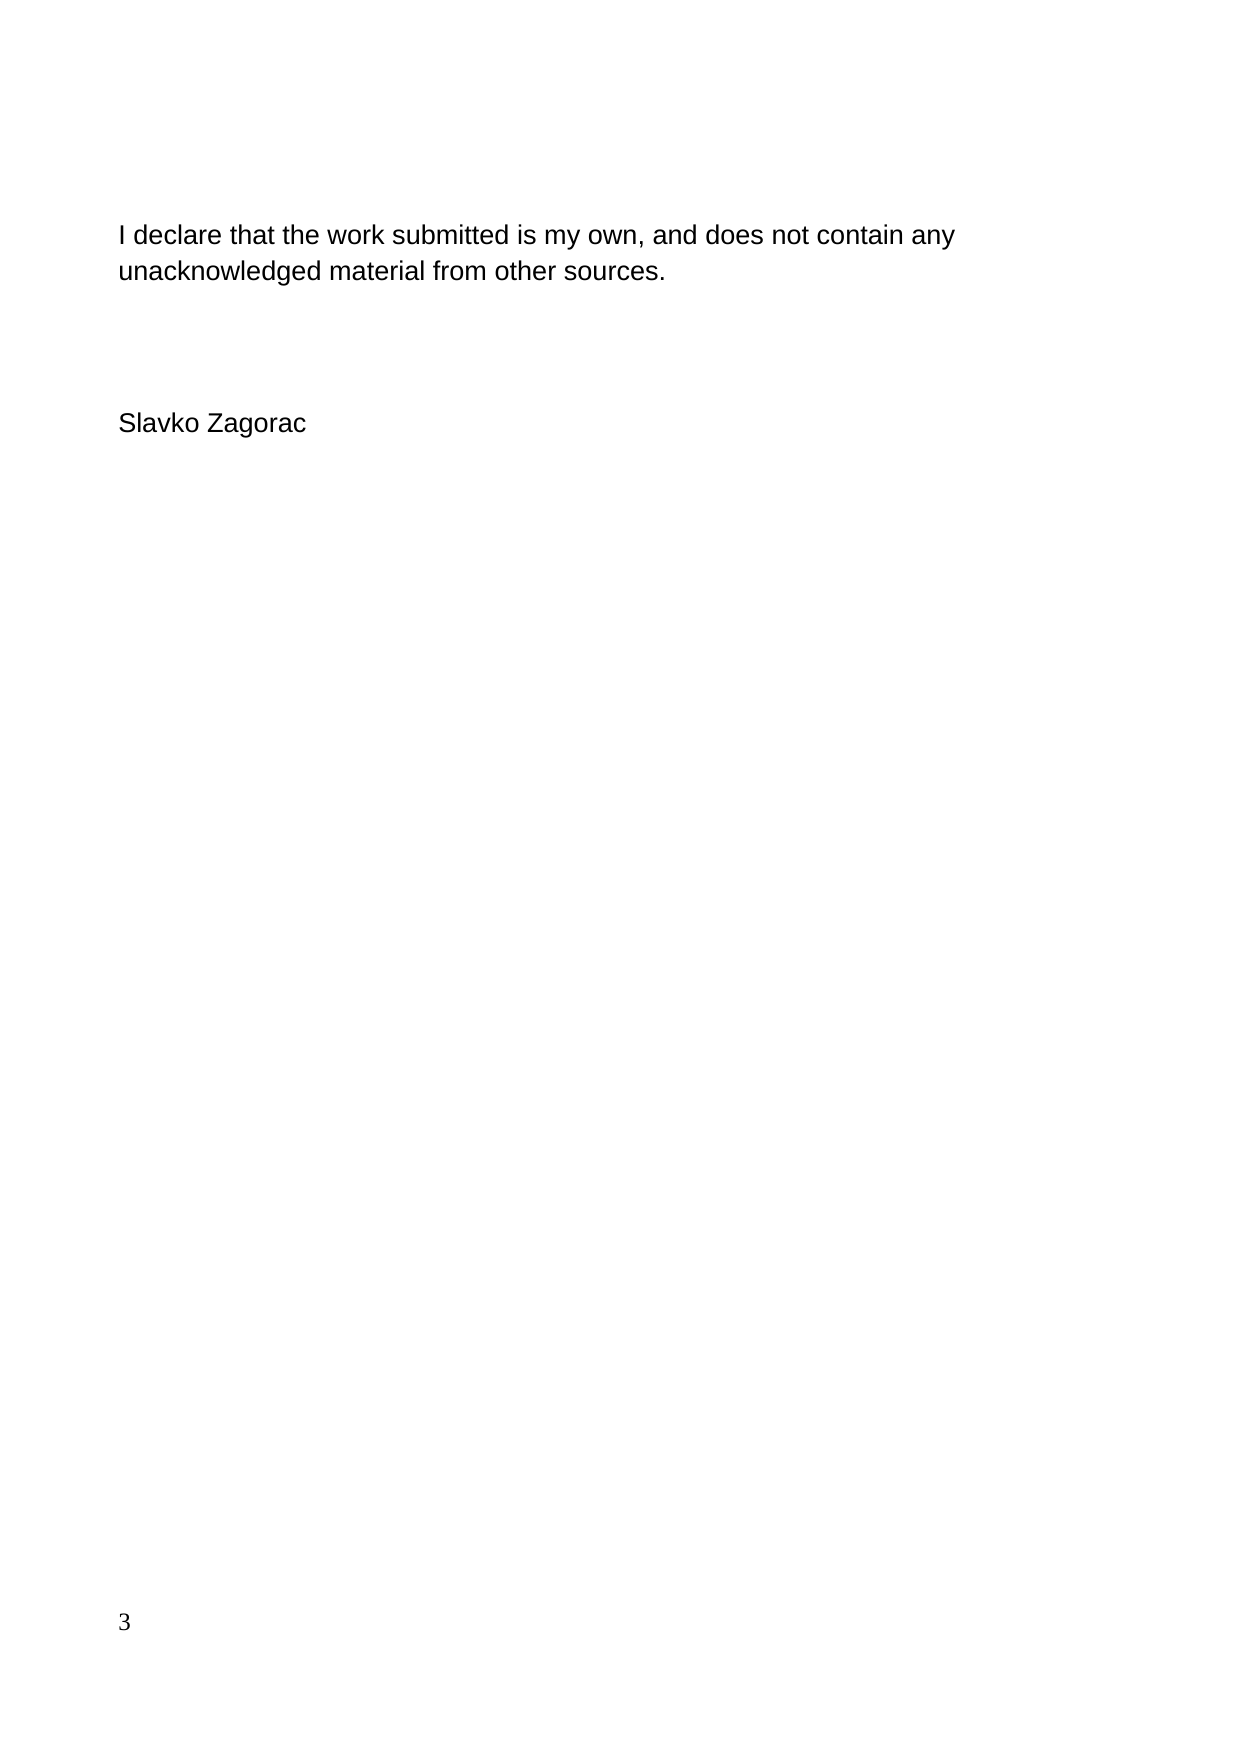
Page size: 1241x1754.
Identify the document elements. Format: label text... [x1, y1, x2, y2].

text I declare that the work submitted is my own, and does not contain any unacknowledged material from other sources. [118, 219, 1122, 286]
text Slavko Zagorac [118, 407, 1122, 438]
